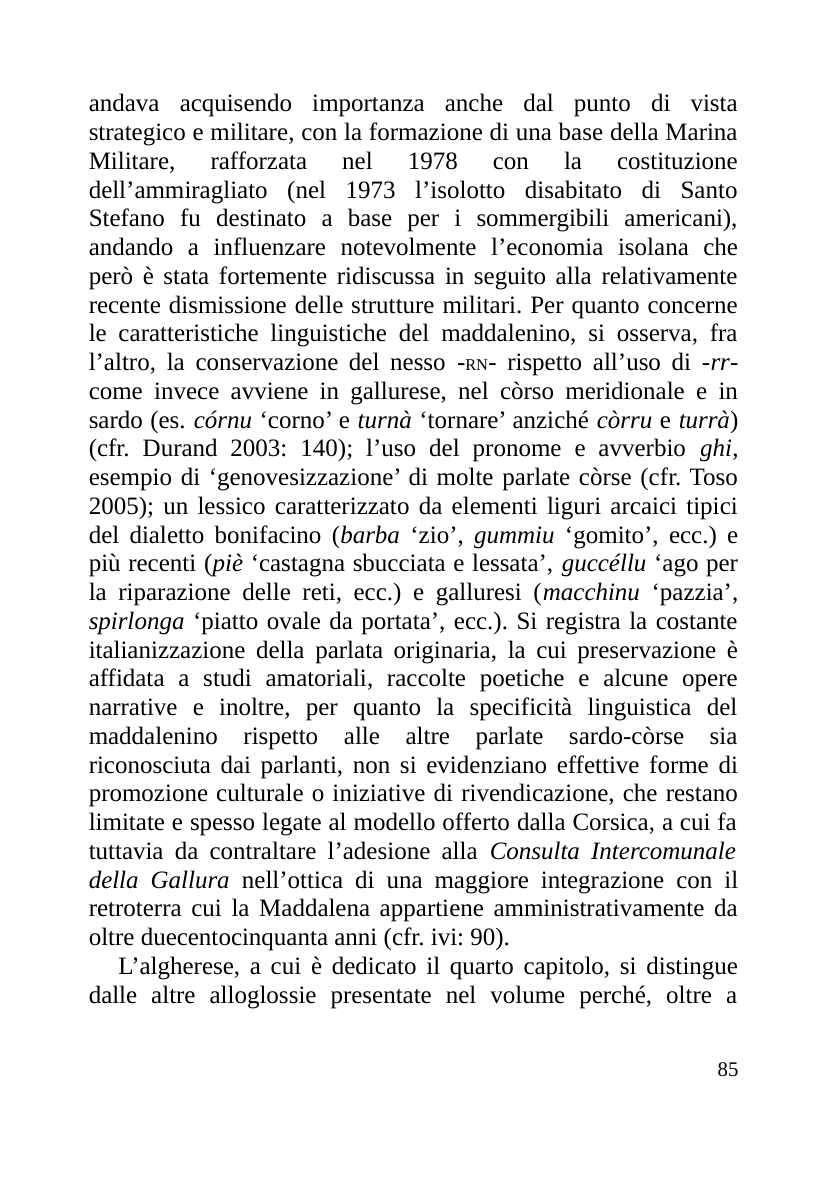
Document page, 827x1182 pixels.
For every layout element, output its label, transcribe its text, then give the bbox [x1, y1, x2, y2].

text L’algherese, a cui è dedicato il quarto capitolo, si distingue dalle altre alloglossie presentate nel volume perché, oltre a [88, 951, 738, 1008]
text andava acquisendo importanza anche dal punto di vista strategico e militare, con la formazione di una base della Marina Militare, rafforzata nel 1978 con la costituzione dell’ammiragliato (nel 1973 l’isolotto disabitato di Santo Stefano fu destinato a base per i sommergibili americani), andando a influenzare notevolmente l’economia isolana che però è stata fortemente ridiscussa in seguito alla relativamente recente dismissione delle strutture militari. Per quanto concerne le caratteristiche linguistiche del maddalenino, si osserva, fra l’altro, la conservazione del nesso -rn- rispetto all’uso di -rr- come invece avviene in gallurese, nel còrso meridionale e in sardo (es. córnu ‘corno’ e turnà ‘tornare’ anziché còrru e turrà) (cfr. Durand 2003: 140); l’uso del pronome e avverbio ghi, esempio di ‘genovesizzazione’ di molte parlate còrse (cfr. Toso 2005); un lessico caratterizzato da elementi liguri arcaici tipici del dialetto bonifacino (barba ‘zio’, gummiu ‘gomito’, ecc.) e più recenti (piè ‘castagna sbucciata e lessata’, guccéllu ‘ago per la riparazione delle reti, ecc.) e galluresi (macchinu ‘pazzia’, spirlonga ‘piatto ovale da portata’, ecc.). Si registra la costante italianizzazione della parlata originaria, la cui preservazione è affidata a studi amatoriali, raccolte poetiche e alcune opere narrative e inoltre, per quanto la specificità linguistica del maddalenino rispetto alle altre parlate sardo-còrse sia riconosciuta dai parlanti, non si evidenziano effettive forme di promozione culturale o iniziative di rivendicazione, che restano limitate e spesso legate al modello offerto dalla Corsica, a cui fa tuttavia da contraltare l’adesione alla Consulta Intercomunale della Gallura nell’ottica di una maggiore integrazione con il retroterra cui la Maddalena appartiene amministrativamente da oltre duecentocinquanta anni (cfr. ivi: 90). [88, 88, 738, 951]
